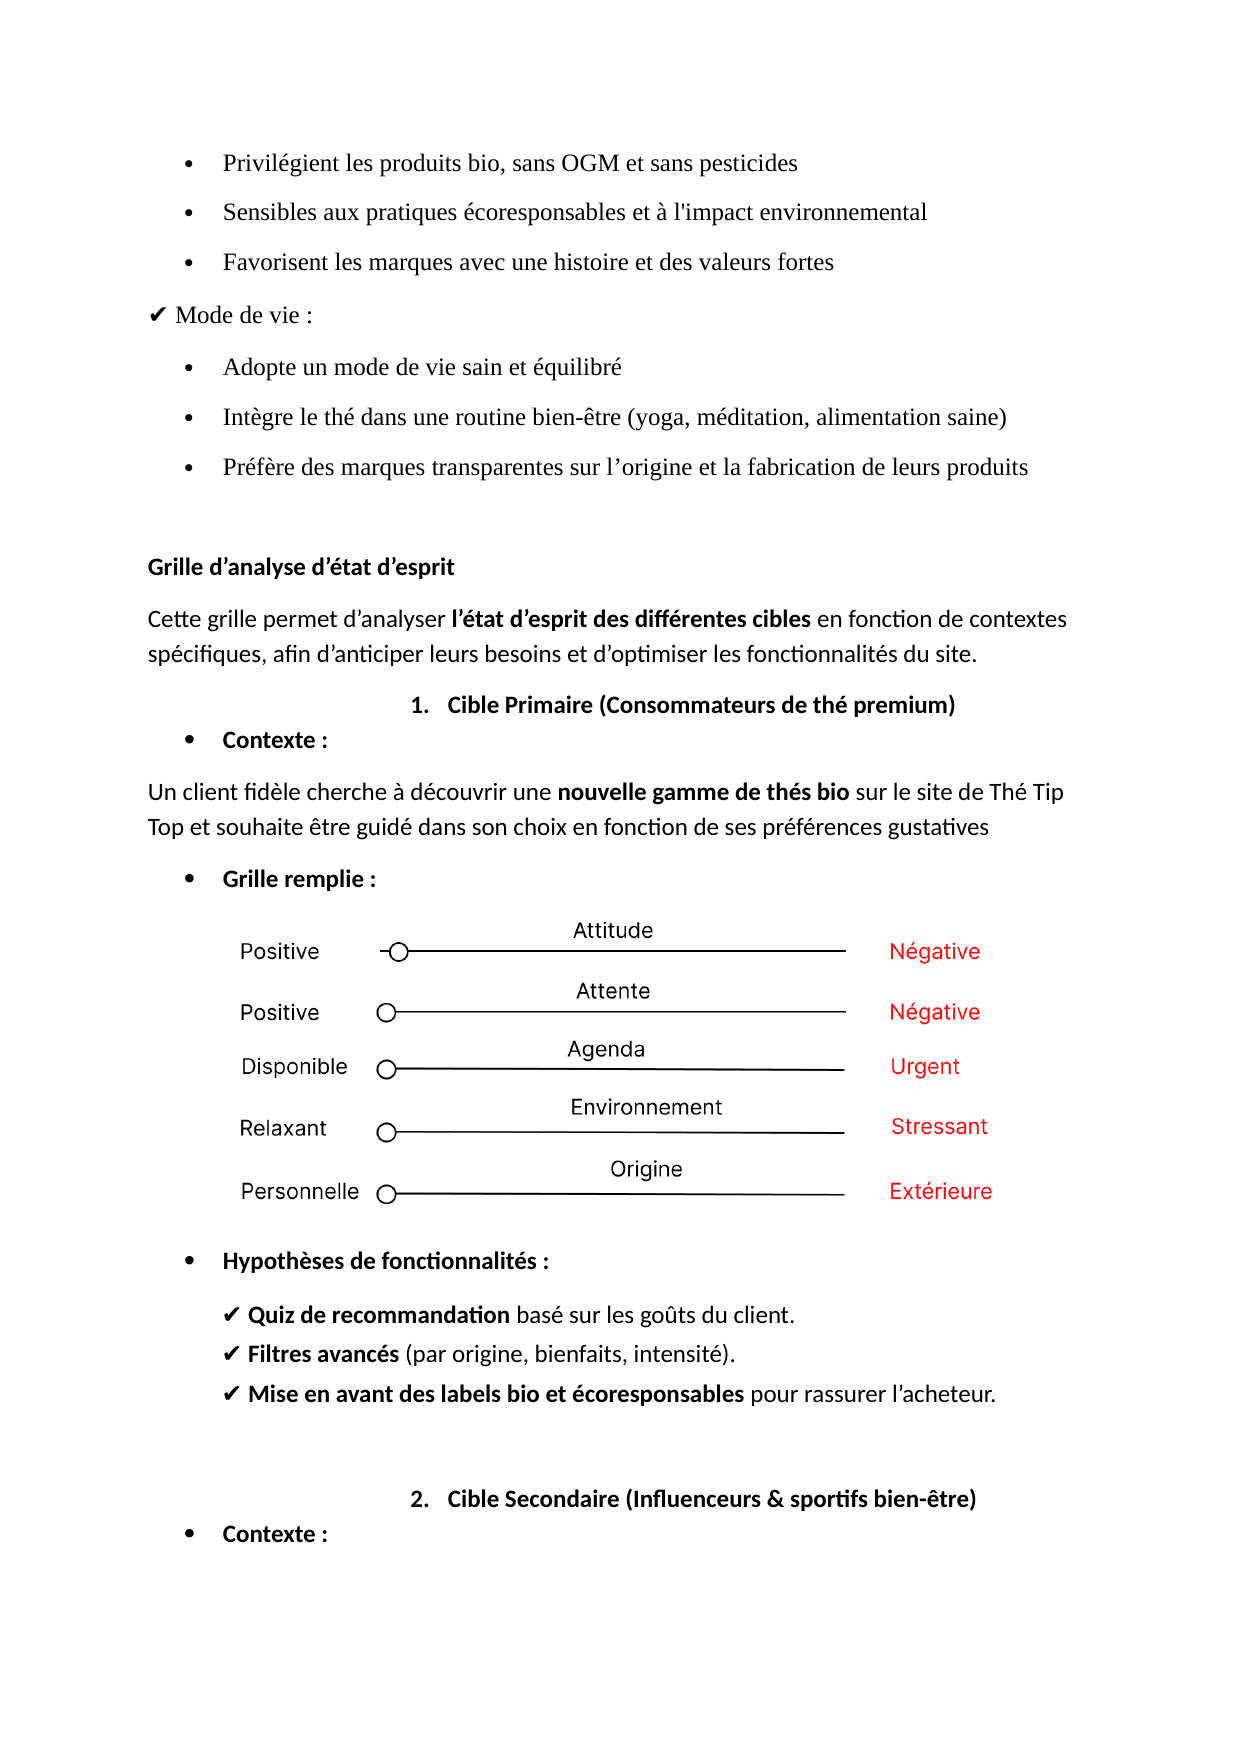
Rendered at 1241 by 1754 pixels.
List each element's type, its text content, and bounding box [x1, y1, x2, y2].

list Sensibles aux pratiques écoresponsables et à l'impact environnemental [185, 197, 1093, 226]
list Hypothèses de fonctionnalités : [185, 1245, 1093, 1276]
list Préfère des marques transparentes sur l’origine et la fabrication de leurs produits [185, 452, 1093, 481]
list Favorisent les marques avec une histoire et des valeurs fortes [185, 247, 1093, 276]
list Cible Primaire (Consommateurs de thé premium) [410, 689, 1093, 720]
list Adopte un mode de vie sain et équilibré [185, 352, 1093, 381]
text ✔ Quiz de recommandation basé sur les goûts du client. ✔ Filtres avancés (par origine, bienfaits, intensité). ✔ Mise en avant des labels bio et écoresponsables pour rassurer l’acheteur. [221, 1297, 1093, 1409]
list Privilégient les produits bio, sans OGM et sans pesticides [185, 148, 1093, 176]
list Cible Secondaire (Influenceurs & sportifs bien-être) [410, 1483, 1093, 1513]
text ✔ Mode de vie : [148, 297, 1093, 331]
list Contexte : [185, 1518, 1093, 1548]
text Un client fidèle cherche à découvrir une nouvelle gamme de thés bio sur le site de Thé Tip Top et souhaite être guidé dans son choix en fonction de ses préférences gustatives [148, 776, 1093, 842]
text Cette grille permet d’analyser l’état d’esprit des différentes cibles en fonction de contextes spécifiques, afin d’anticiper leurs besoins et d’optimiser les fonctionnalités du site. [148, 603, 1093, 668]
list Contexte : [185, 724, 1093, 755]
text Grille d’analyse d’état d’esprit [148, 551, 1093, 582]
list Grille remplie : [185, 863, 1093, 893]
list Intègre le thé dans une routine bien-être (yoga, méditation, alimentation saine) [185, 402, 1093, 431]
